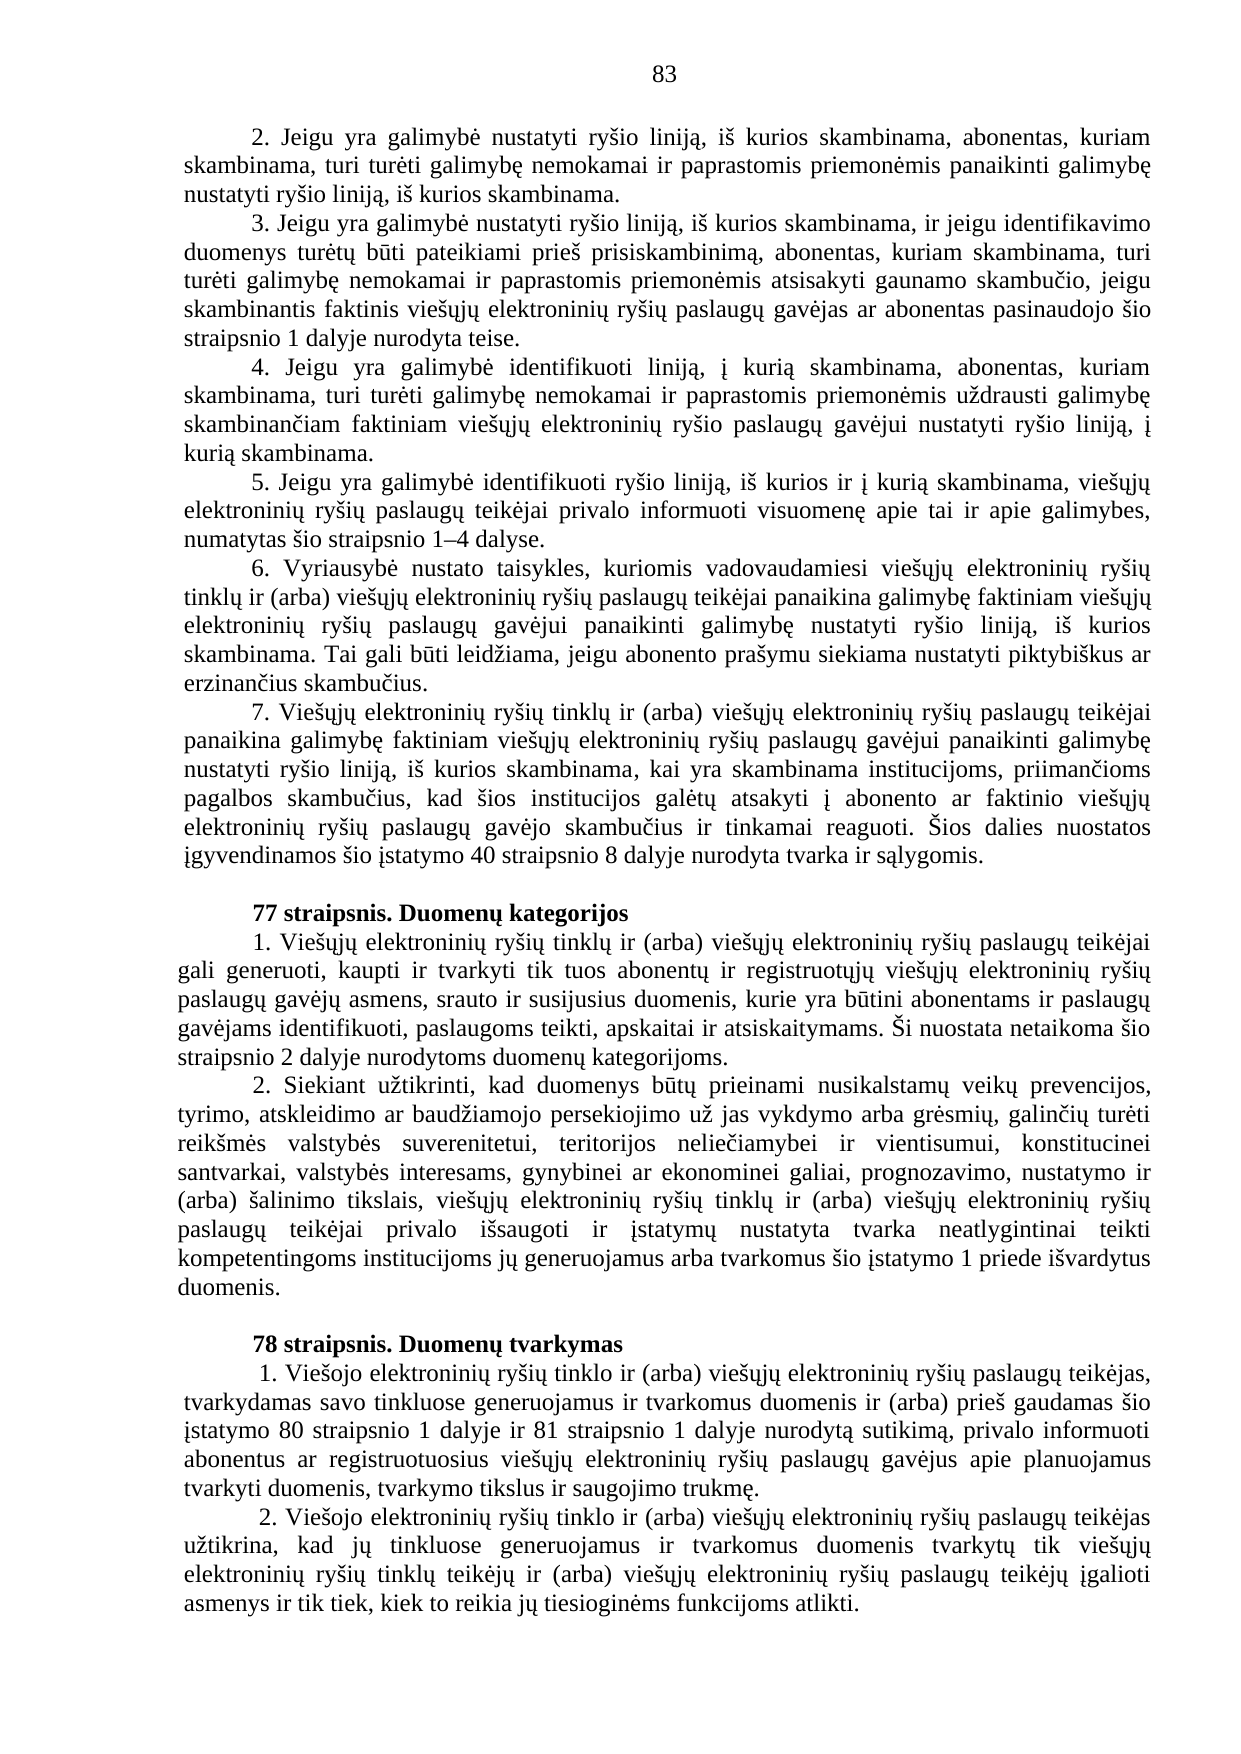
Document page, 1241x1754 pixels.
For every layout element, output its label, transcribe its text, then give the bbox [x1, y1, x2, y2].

text 6. Vyriausybė nustato taisykles, kuriomis vadovaudamiesi viešųjų elektroninių ryšių tinklų ir (arba) viešųjų elektroninių ryšių paslaugų teikėjai panaikina galimybę faktiniam viešųjų elektroninių ryšių paslaugų gavėjui panaikinti galimybę nustatyti ryšio liniją, iš kurios skambinama. Tai gali būti leidžiama, jeigu abonento prašymu siekiama nustatyti piktybiškus ar erzinančius skambučius. [184, 553, 1152, 697]
text 2. Viešojo elektroninių ryšių tinklo ir (arba) viešųjų elektroninių ryšių paslaugų teikėjas užtikrina, kad jų tinkluose generuojamus ir tvarkomus duomenis tvarkytų tik viešųjų elektroninių ryšių tinklų teikėjų ir (arba) viešųjų elektroninių ryšių paslaugų teikėjų įgalioti asmenys ir tik tiek, kiek to reikia jų tiesioginėms funkcijoms atlikti. [184, 1502, 1152, 1617]
text 5. Jeigu yra galimybė identifikuoti ryšio liniją, iš kurios ir į kurią skambinama, viešųjų elektroninių ryšių paslaugų teikėjai privalo informuoti visuomenę apie tai ir apie galimybes, numatytas šio straipsnio 1–4 dalyse. [184, 467, 1152, 553]
text 1. Viešųjų elektroninių ryšių tinklų ir (arba) viešųjų elektroninių ryšių paslaugų teikėjai gali generuoti, kaupti ir tvarkyti tik tuos abonentų ir registruotųjų viešųjų elektroninių ryšių paslaugų gavėjų asmens, srauto ir susijusius duomenis, kurie yra būtini abonentams ir paslaugų gavėjams identifikuoti, paslaugoms teikti, apskaitai ir atsiskaitymams. Ši nuostata netaikoma šio straipsnio 2 dalyje nurodytoms duomenų kategorijoms. [177, 927, 1152, 1071]
text 1. Viešojo elektroninių ryšių tinklo ir (arba) viešųjų elektroninių ryšių paslaugų teikėjas, tvarkydamas savo tinkluose generuojamus ir tvarkomus duomenis ir (arba) prieš gaudamas šio įstatymo 80 straipsnio 1 dalyje ir 81 straipsnio 1 dalyje nurodytą sutikimą, privalo informuoti abonentus ar registruotuosius viešųjų elektroninių ryšių paslaugų gavėjus apie planuojamus tvarkyti duomenis, tvarkymo tikslus ir saugojimo trukmę. [184, 1358, 1152, 1502]
text 2. Siekiant užtikrinti, kad duomenys būtų prieinami nusikalstamų veikų prevencijos, tyrimo, atskleidimo ar baudžiamojo persekiojimo už jas vykdymo arba grėsmių, galinčių turėti reikšmės valstybės suverenitetui, teritorijos neliečiamybei ir vientisumui, konstitucinei santvarkai, valstybės interesams, gynybinei ar ekonominei galiai, prognozavimo, nustatymo ir (arba) šalinimo tikslais, viešųjų elektroninių ryšių tinklų ir (arba) viešųjų elektroninių ryšių paslaugų teikėjai privalo išsaugoti ir įstatymų nustatyta tvarka neatlygintinai teikti kompetentingoms institucijoms jų generuojamus arba tvarkomus šio įstatymo 1 priede išvardytus duomenis. [177, 1071, 1152, 1301]
text 7. Viešųjų elektroninių ryšių tinklų ir (arba) viešųjų elektroninių ryšių paslaugų teikėjai panaikina galimybę faktiniam viešųjų elektroninių ryšių paslaugų gavėjui panaikinti galimybę nustatyti ryšio liniją, iš kurios skambinama, kai yra skambinama institucijoms, priimančioms pagalbos skambučius, kad šios institucijos galėtų atsakyti į abonento ar faktinio viešųjų elektroninių ryšių paslaugų gavėjo skambučius ir tinkamai reaguoti. Šios dalies nuostatos įgyvendinamos šio įstatymo 40 straipsnio 8 dalyje nurodyta tvarka ir sąlygomis. [184, 697, 1152, 869]
text 78 straipsnis. Duomenų tvarkymas [177, 1329, 1152, 1358]
text 3. Jeigu yra galimybė nustatyti ryšio liniją, iš kurios skambinama, ir jeigu identifikavimo duomenys turėtų būti pateikiami prieš prisiskambinimą, abonentas, kuriam skambinama, turi turėti galimybę nemokamai ir paprastomis priemonėmis atsisakyti gaunamo skambučio, jeigu skambinantis faktinis viešųjų elektroninių ryšių paslaugų gavėjas ar abonentas pasinaudojo šio straipsnio 1 dalyje nurodyta teise. [184, 208, 1152, 352]
text 2. Jeigu yra galimybė nustatyti ryšio liniją, iš kurios skambinama, abonentas, kuriam skambinama, turi turėti galimybę nemokamai ir paprastomis priemonėmis panaikinti galimybę nustatyti ryšio liniją, iš kurios skambinama. [184, 122, 1152, 208]
text 77 straipsnis. Duomenų kategorijos [177, 898, 1152, 927]
text 4. Jeigu yra galimybė identifikuoti liniją, į kurią skambinama, abonentas, kuriam skambinama, turi turėti galimybę nemokamai ir paprastomis priemonėmis uždrausti galimybę skambinančiam faktiniam viešųjų elektroninių ryšio paslaugų gavėjui nustatyti ryšio liniją, į kurią skambinama. [184, 352, 1152, 467]
